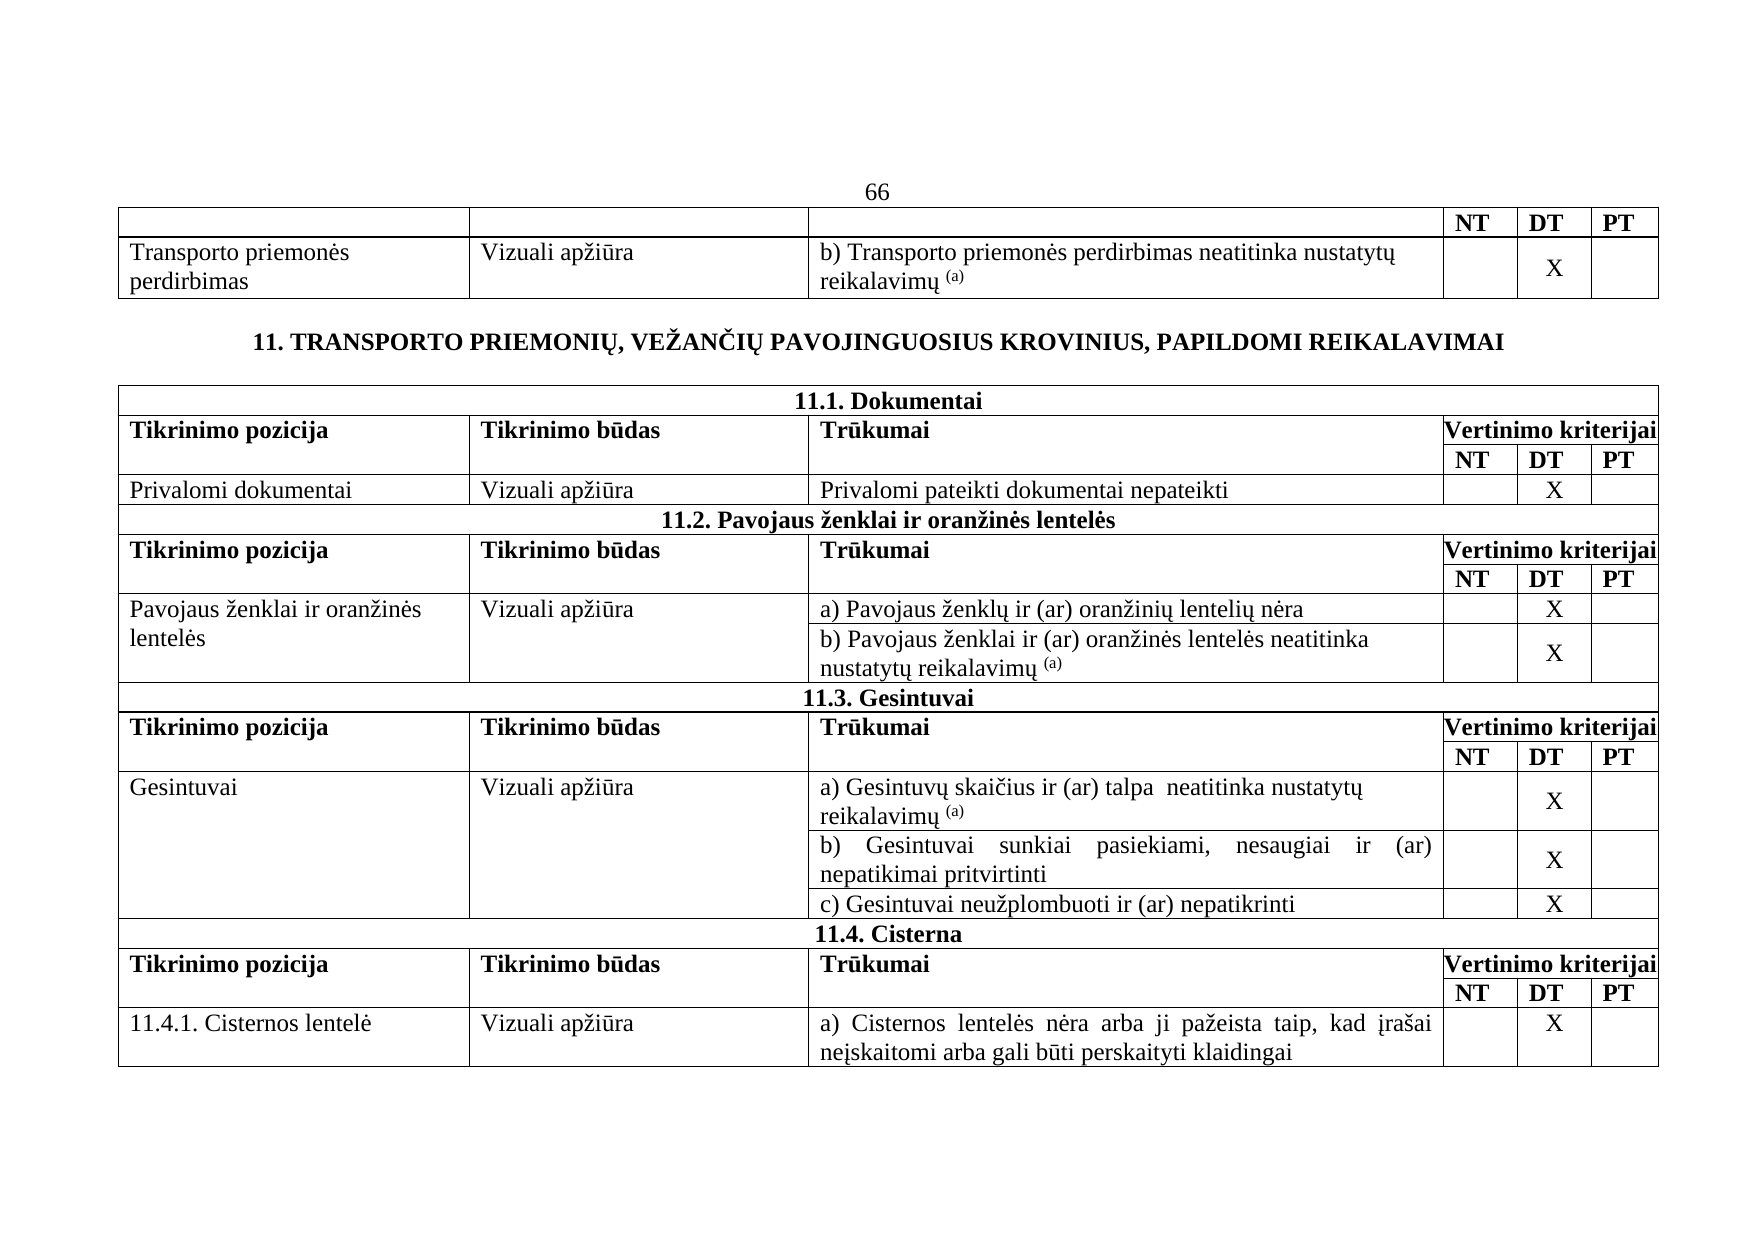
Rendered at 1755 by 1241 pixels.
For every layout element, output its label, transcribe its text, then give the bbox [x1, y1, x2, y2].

table_cell DT [1518, 742, 1591, 771]
table_cell PT [1592, 979, 1658, 1007]
table_cell [1444, 475, 1517, 504]
table_cell PT [1592, 742, 1658, 771]
table_header 11.1. Dokumentai [119, 386, 1658, 414]
table_cell [1592, 831, 1658, 888]
table_cell DT [1518, 979, 1591, 1007]
table_cell [1592, 772, 1658, 829]
table_cell PT [1592, 208, 1658, 236]
table_cell NT [1444, 445, 1517, 474]
table_cell [1592, 889, 1658, 918]
table_cell Transporto priemonės perdirbimas [119, 238, 469, 297]
table_cell Tikrinimo pozicija [119, 535, 469, 593]
table_cell X [1518, 624, 1591, 682]
table_cell Trūkumai [809, 535, 1443, 593]
table_cell [1444, 831, 1517, 888]
table_cell [119, 208, 469, 236]
table_cell b) Pavojaus ženklai ir (ar) oranžinės lentelės neatitinka nustatytų reikalavimų (a) [809, 624, 1443, 682]
table_cell X [1518, 831, 1591, 888]
table_cell Privalomi pateikti dokumentai nepateikti [809, 475, 1443, 504]
table_cell Vertinimo kriterijai [1444, 416, 1658, 444]
table_cell Tikrinimo pozicija [119, 416, 469, 474]
table_cell Tikrinimo pozicija [119, 713, 469, 771]
table_cell NT [1444, 565, 1517, 593]
table_cell Gesintuvai [119, 772, 469, 918]
table_cell [1444, 624, 1517, 682]
table_cell [470, 208, 808, 236]
table_cell PT [1592, 445, 1658, 474]
table_cell [1592, 1008, 1658, 1066]
text 11. TRANSPORTO PRIEMONIŲ, VEŽANČIŲ PAVOJINGUOSIUS KROVINIUS, PAPILDOMI REIKALAVIMAI [118, 327, 1639, 356]
table_cell b) Gesintuvai sunkiai pasiekiami, nesaugiai ir (ar) nepatikimai pritvirtinti [809, 831, 1443, 888]
table_cell Vertinimo kriterijai [1444, 949, 1658, 977]
table_cell Vizuali apžiūra [470, 238, 808, 297]
table_cell X [1518, 1008, 1591, 1066]
table_cell Vizuali apžiūra [470, 772, 808, 918]
table_cell Tikrinimo pozicija [119, 949, 469, 1007]
table_cell NT [1444, 208, 1517, 236]
table_cell Tikrinimo būdas [470, 713, 808, 771]
table_cell DT [1518, 565, 1591, 593]
table_cell [1592, 238, 1658, 297]
table_cell [1592, 475, 1658, 504]
table_cell DT [1518, 445, 1591, 474]
table_cell [1444, 594, 1517, 623]
table_cell b) Transporto priemonės perdirbimas neatitinka nustatytų reikalavimų (a) [809, 238, 1443, 297]
table_cell [1592, 624, 1658, 682]
table_cell 11.4.1. Cisternos lentelė [119, 1008, 469, 1066]
table_cell Tikrinimo būdas [470, 535, 808, 593]
table_cell Pavojaus ženklai ir oranžinės lentelės [119, 594, 469, 682]
table_cell X [1518, 475, 1591, 504]
table_cell [1444, 1008, 1517, 1066]
table_cell NT [1444, 979, 1517, 1007]
table_cell a) Cisternos lentelės nėra arba ji pažeista taip, kad įrašai neįskaitomi arba gali būti perskaityti klaidingai [809, 1008, 1443, 1066]
table_cell Tikrinimo būdas [470, 416, 808, 474]
table_cell [1444, 889, 1517, 918]
table_cell [809, 208, 1443, 236]
table_cell Vizuali apžiūra [470, 594, 808, 682]
table_cell Vizuali apžiūra [470, 1008, 808, 1066]
table_cell Vertinimo kriterijai [1444, 535, 1658, 563]
table_cell Trūkumai [809, 713, 1443, 771]
table_cell X [1518, 238, 1591, 297]
table_cell DT [1518, 208, 1591, 236]
table_cell 11.4. Cisterna [119, 919, 1658, 948]
table_cell Tikrinimo būdas [470, 949, 808, 1007]
table_cell [1444, 772, 1517, 829]
table_cell Trūkumai [809, 416, 1443, 474]
table_cell [1592, 594, 1658, 623]
table_cell 11.2. Pavojaus ženklai ir oranžinės lentelės [119, 505, 1658, 534]
table_cell c) Gesintuvai neužplombuoti ir (ar) nepatikrinti [809, 889, 1443, 918]
table_cell X [1518, 889, 1591, 918]
table_cell a) Pavojaus ženklų ir (ar) oranžinių lentelių nėra [809, 594, 1443, 623]
table_cell X [1518, 772, 1591, 829]
table_cell Privalomi dokumentai [119, 475, 469, 504]
table_cell [1444, 238, 1517, 297]
table_cell X [1518, 594, 1591, 623]
table_cell a) Gesintuvų skaičius ir (ar) talpa neatitinka nustatytų reikalavimų (a) [809, 772, 1443, 829]
table_cell 11.3. Gesintuvai [119, 683, 1658, 711]
table_cell Vizuali apžiūra [470, 475, 808, 504]
table_cell NT [1444, 742, 1517, 771]
table_cell PT [1592, 565, 1658, 593]
table_cell Vertinimo kriterijai [1444, 713, 1658, 741]
table_cell Trūkumai [809, 949, 1443, 1007]
